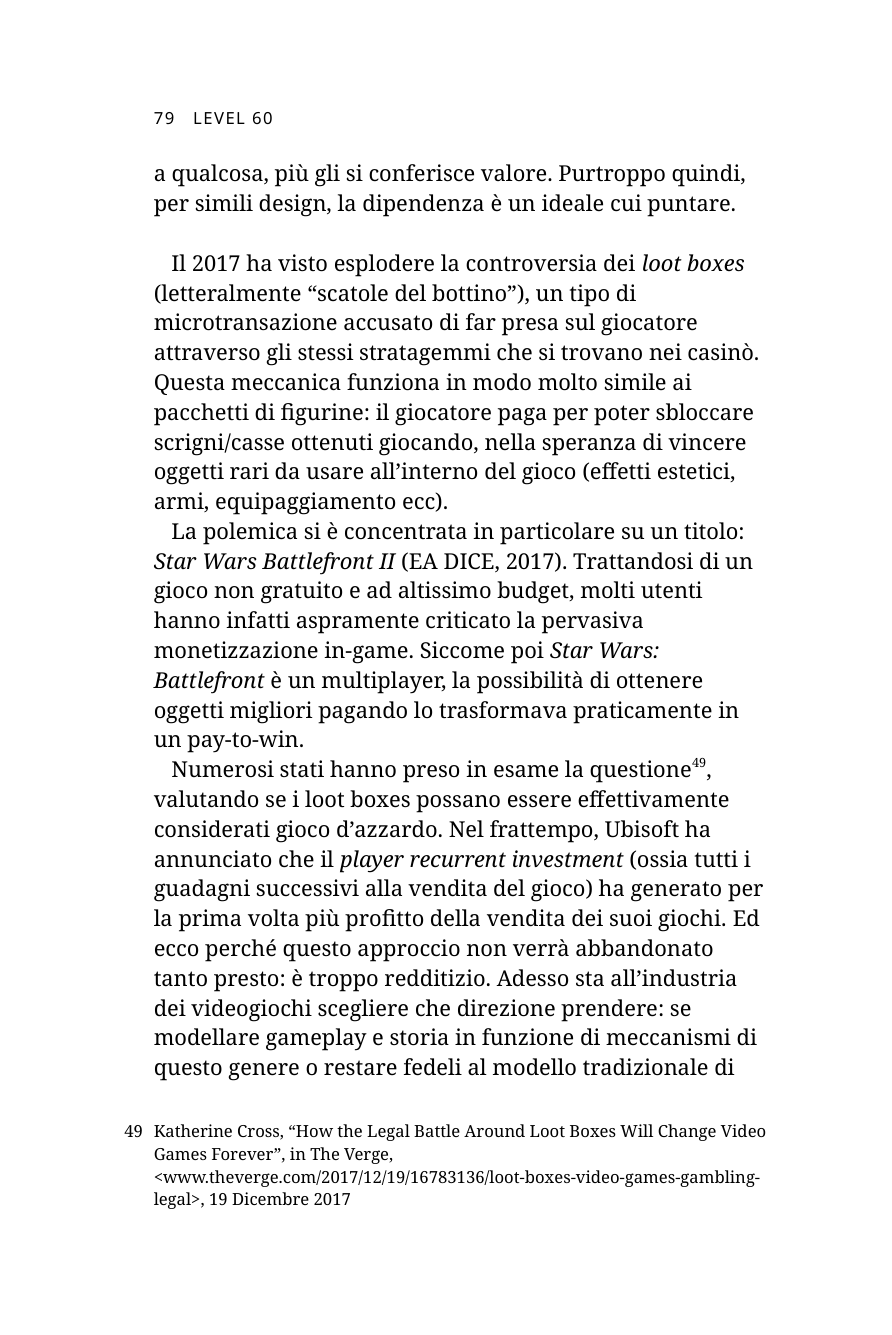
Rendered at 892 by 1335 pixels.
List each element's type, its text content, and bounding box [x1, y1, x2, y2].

text Katherine Cross, “How the Legal Battle Around Loot Boxes Will Change Video Games Forever”, in The Verge, <www.theverge.com/2017/12/19/16783136/loot-boxes-video-games-gambling-legal>, 19 Dicembre 2017 [124, 1120, 768, 1211]
text Numerosi stati hanno preso in esame la questione, valutando se i loot boxes possano essere effettivamente considerati gioco d’azzardo. Nel frattempo, Ubisoft ha annunciato che il player recurrent investment (ossia tutti i guadagni successivi alla vendita del gioco) ha generato per la prima volta più profitto della vendita dei suoi giochi. Ed ecco perché questo approccio non verrà abbandonato tanto presto: è troppo redditizio. Adesso sta all’industria dei videogiochi scegliere che direzione prendere: se modellare gameplay e storia in funzione di meccanismi di questo genere o restare fedeli al modello tradizionale di [153, 754, 768, 1082]
text a qualcosa, più gli si conferisce valore. Purtroppo quindi, per simili design, la dipendenza è un ideale cui puntare. [153, 158, 768, 218]
text La polemica si è concentrata in particolare su un titolo: Star Wars Battlefront II (EA DICE, 2017). Trattandosi di un gioco non gratuito e ad altissimo budget, molti utenti hanno infatti aspramente criticato la pervasiva monetizzazione in-game. Siccome poi Star Wars: Battlefront è un multiplayer, la possibilità di ottenere oggetti migliori pagando lo trasformava praticamente in un pay-to-win. [153, 516, 768, 754]
text Il 2017 ha visto esplodere la controversia dei loot boxes (letteralmente “scatole del bottino”), un tipo di microtransazione accusato di far presa sul giocatore attraverso gli stessi stratagemmi che si trovano nei casinò. Questa meccanica funziona in modo molto simile ai pacchetti di figurine: il giocatore paga per poter sbloccare scrigni/casse ottenuti giocando, nella speranza di vincere oggetti rari da usare all’interno del gioco (effetti estetici, armi, equipaggiamento ecc). [153, 248, 768, 516]
